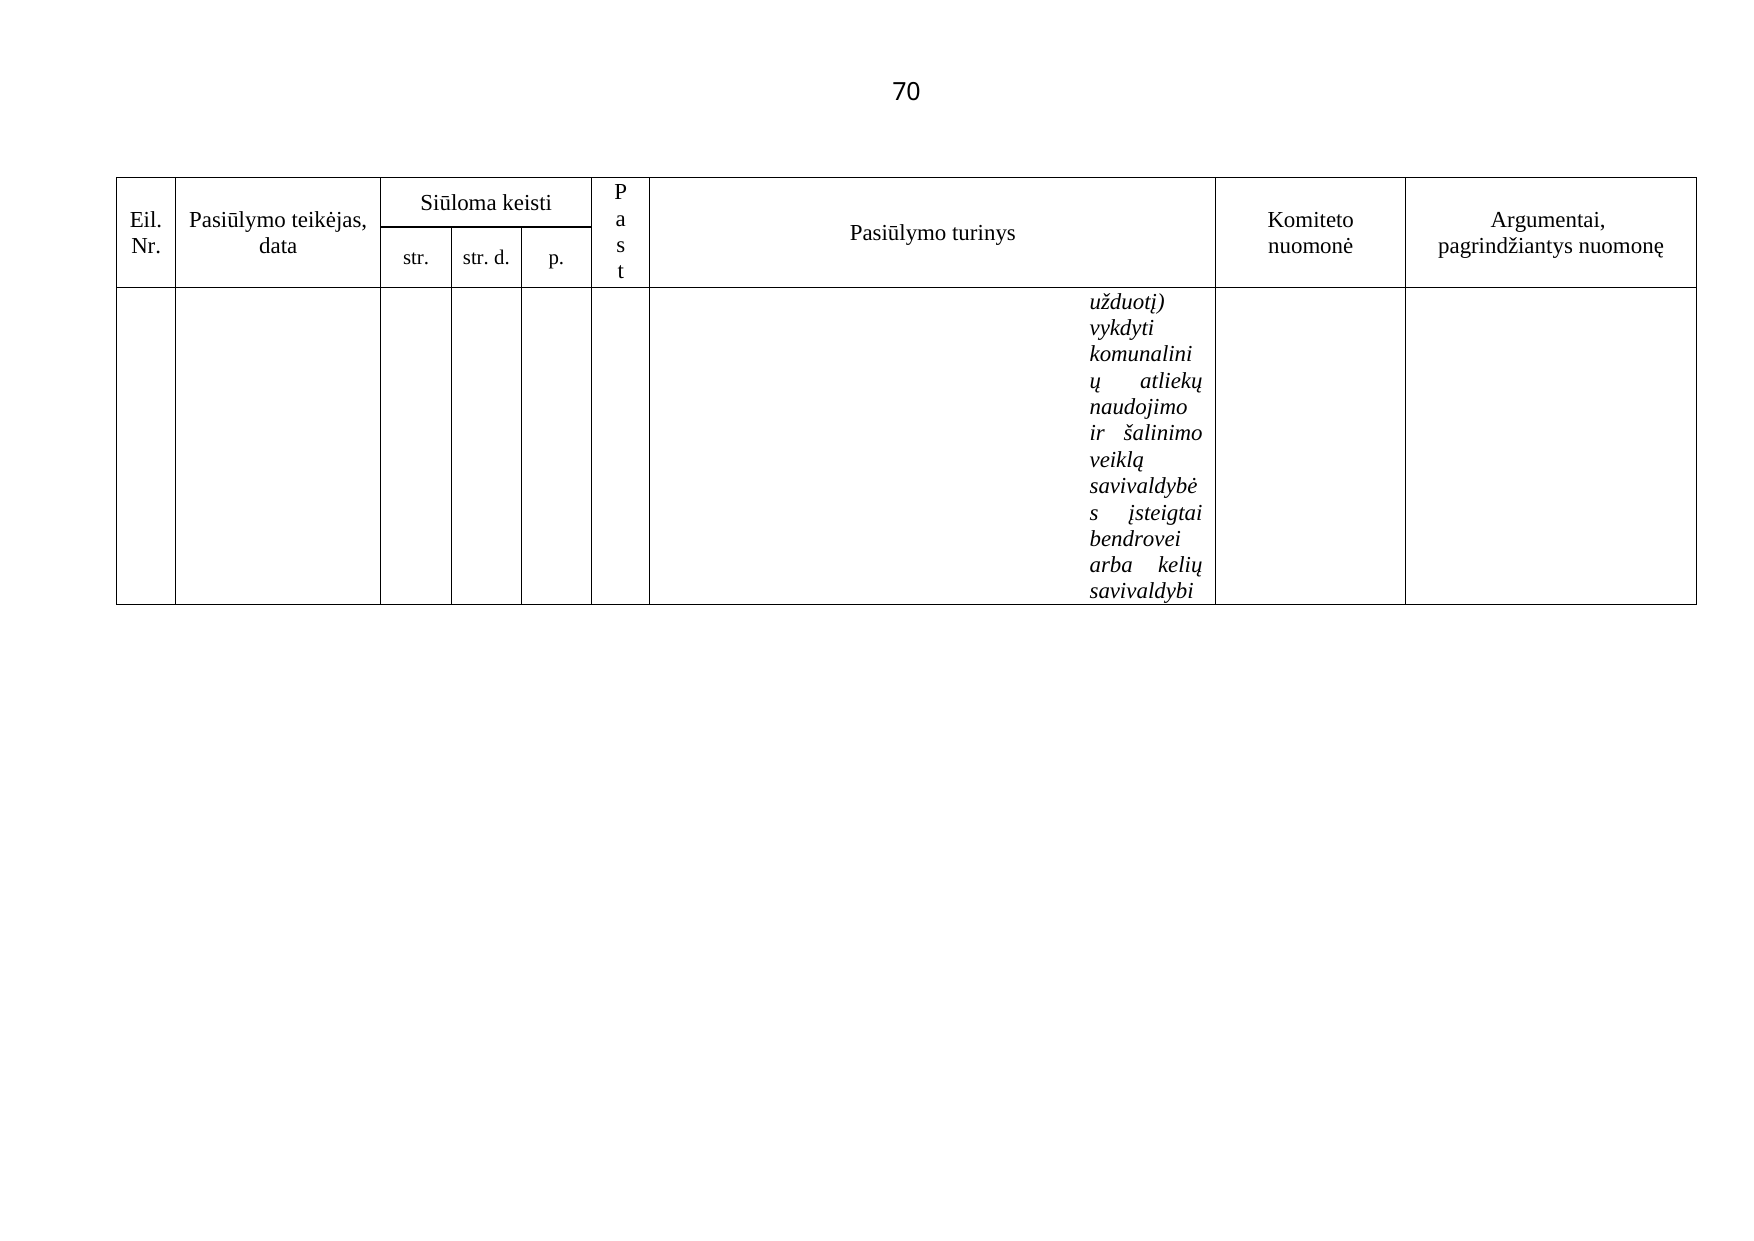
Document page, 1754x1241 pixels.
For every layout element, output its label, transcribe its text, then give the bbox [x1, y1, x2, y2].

table_cell [592, 288, 649, 604]
table_cell [522, 288, 591, 604]
table_header Pasiūlymo turinys [650, 178, 1215, 287]
table_cell [381, 288, 451, 604]
table_cell str. d. [452, 228, 521, 287]
table_cell [1406, 288, 1696, 604]
table_cell p. [522, 228, 591, 287]
table_header Pasiūlymo teikėjas, data [176, 178, 380, 287]
table_cell [117, 288, 175, 604]
table_header Pastabos [592, 178, 649, 287]
table_cell str. [381, 228, 451, 287]
table_header Siūloma keisti [381, 178, 591, 226]
table_header Komiteto nuomonė [1216, 178, 1405, 287]
table_cell [1216, 288, 1405, 604]
table_header Argumentai, pagrindžiantys nuomonę [1406, 178, 1696, 287]
table_header Eil. Nr. [117, 178, 175, 287]
table_cell [176, 288, 380, 604]
table_cell [452, 288, 521, 604]
